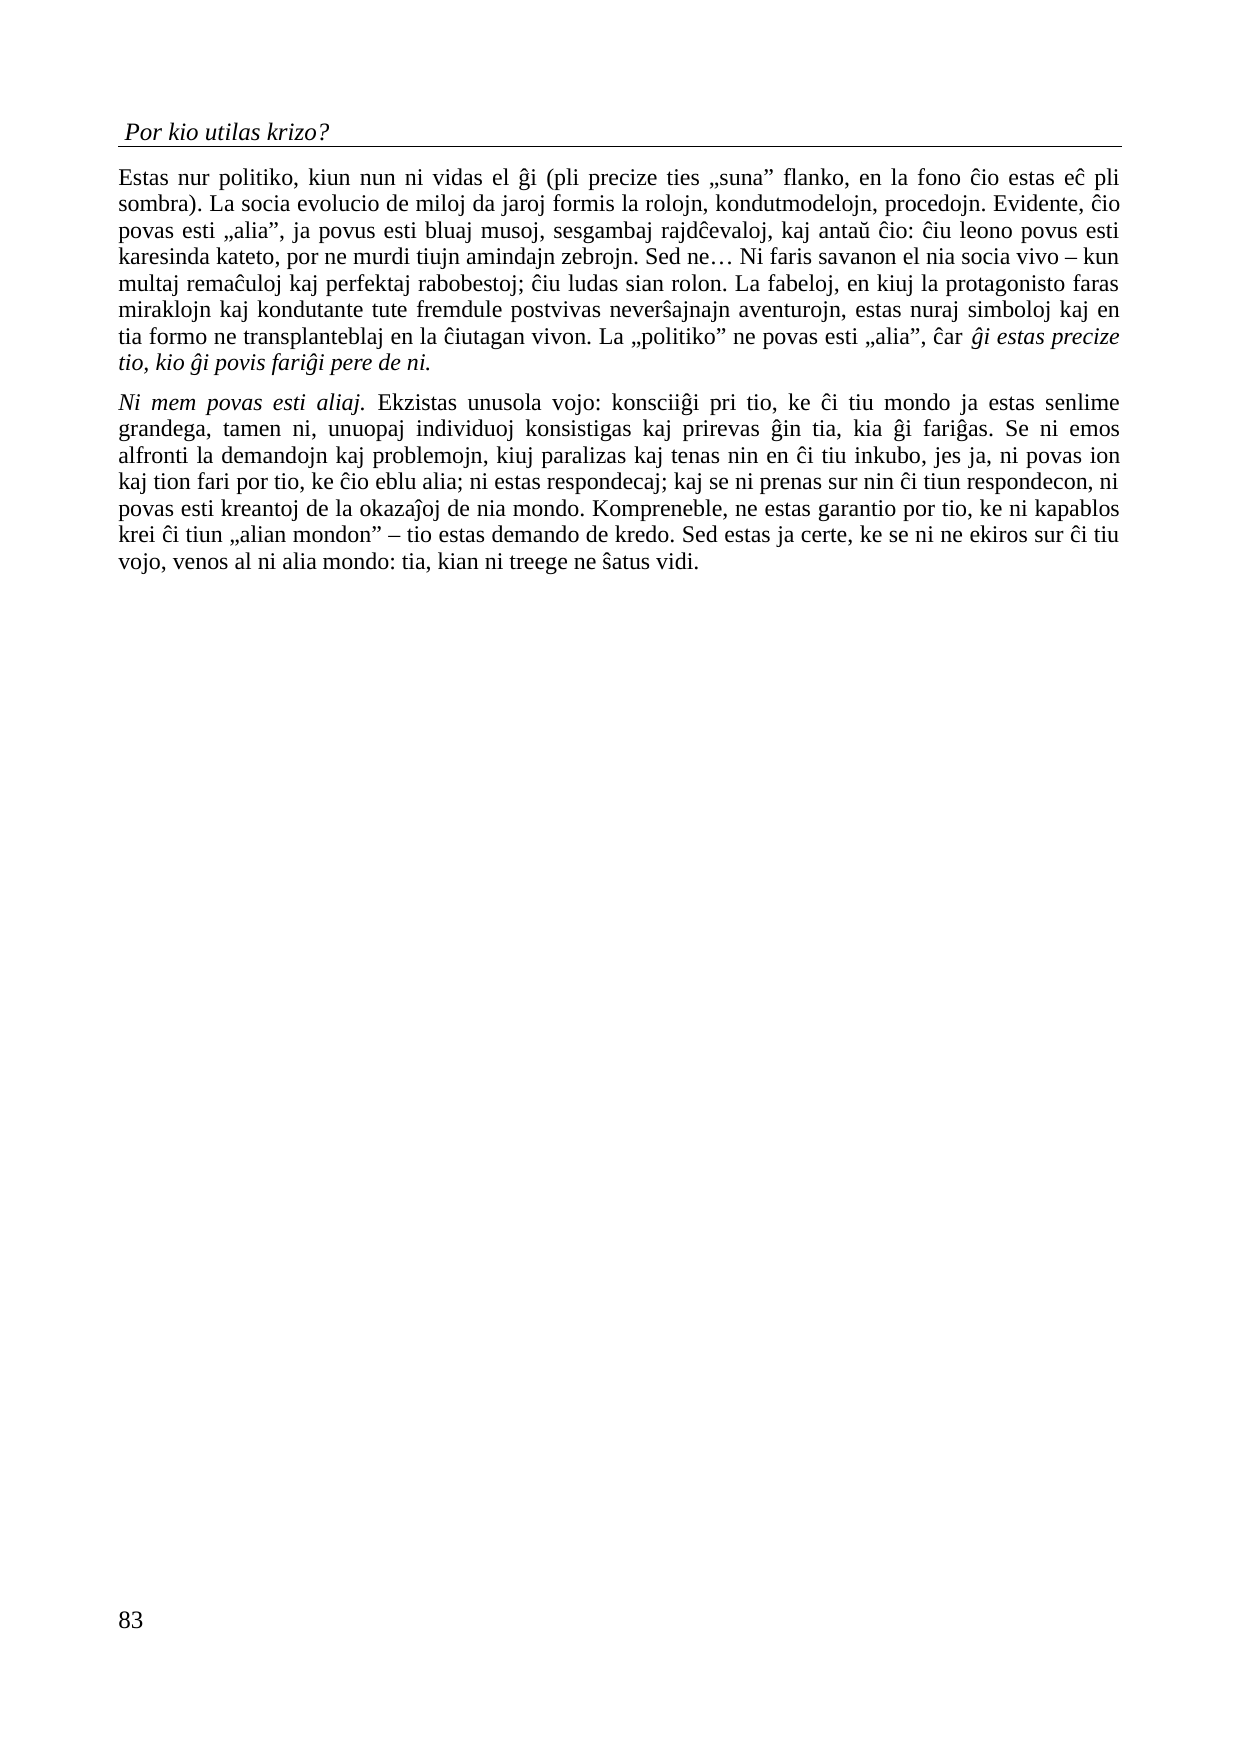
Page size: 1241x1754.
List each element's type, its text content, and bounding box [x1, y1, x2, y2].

text Ni mem povas esti aliaj. Ekzistas unusola vojo: konsciiĝi pri tio, ke ĉi tiu mondo ja estas senlime grandega, tamen ni, unuopaj individuoj konsistigas kaj prirevas ĝin tia, kia ĝi fariĝas. Se ni emos alfronti la demandojn kaj problemojn, kiuj paralizas kaj tenas nin en ĉi tiu inkubo, jes ja, ni povas ion kaj tion fari por tio, ke ĉio eblu alia; ni estas respondecaj; kaj se ni prenas sur nin ĉi tiun respondecon, ni povas esti kreantoj de la okazaĵoj de nia mondo. Kompreneble, ne estas garantio por tio, ke ni kapablos krei ĉi tiun „alian mondon” – tio estas demando de kredo. Sed estas ja certe, ke se ni ne ekiros sur ĉi tiu vojo, venos al ni alia mondo: tia, kian ni treege ne ŝatus vidi. [118, 389, 1122, 574]
text Estas nur politiko, kiun nun ni vidas el ĝi (pli precize ties „suna” flanko, en la fono ĉio estas eĉ pli sombra). La socia evolucio de miloj da jaroj formis la rolojn, kondutmodelojn, procedojn. Evidente, ĉio povas esti „alia”, ja povus esti bluaj musoj, sesgambaj rajdĉevaloj, kaj antaŭ ĉio: ĉiu leono povus esti karesinda kateto, por ne murdi tiujn amindajn zebrojn. Sed ne… Ni faris savanon el nia socia vivo – kun multaj remaĉuloj kaj perfektaj rabobestoj; ĉiu ludas sian rolon. La fabeloj, en kiuj la protagonisto faras miraklojn kaj kondutante tute fremdule postvivas neverŝajnajn aventurojn, estas nuraj simboloj kaj en tia formo ne transplanteblaj en la ĉiutagan vivon. La „politiko” ne povas esti „alia”, ĉar ĝi estas precize tio, kio ĝi povis fariĝi pere de ni. [118, 164, 1122, 376]
